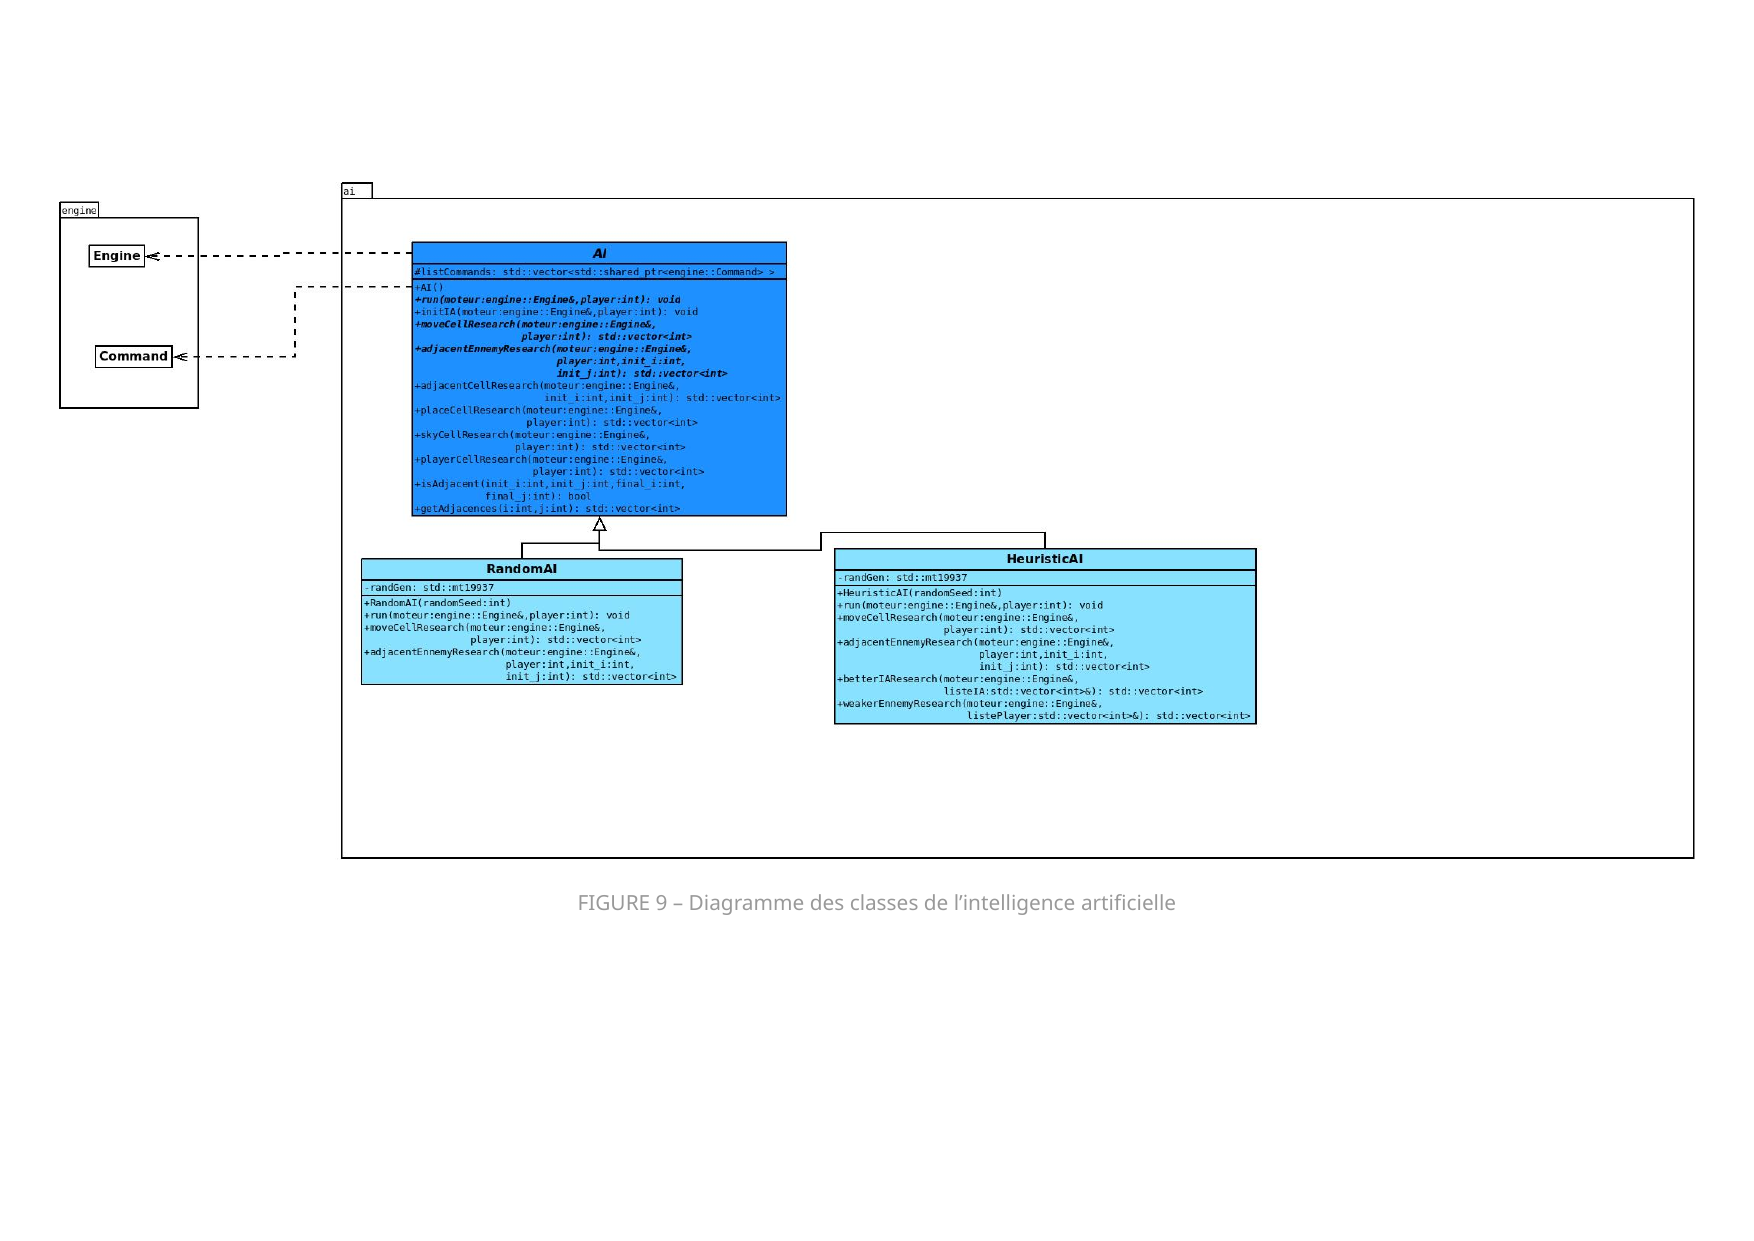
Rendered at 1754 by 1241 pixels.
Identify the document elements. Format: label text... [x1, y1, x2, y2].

subtitle FIGURE 9 – Diagramme des classes de l’intelligence artificielle [118, 888, 1636, 917]
picture [59, 182, 1695, 860]
